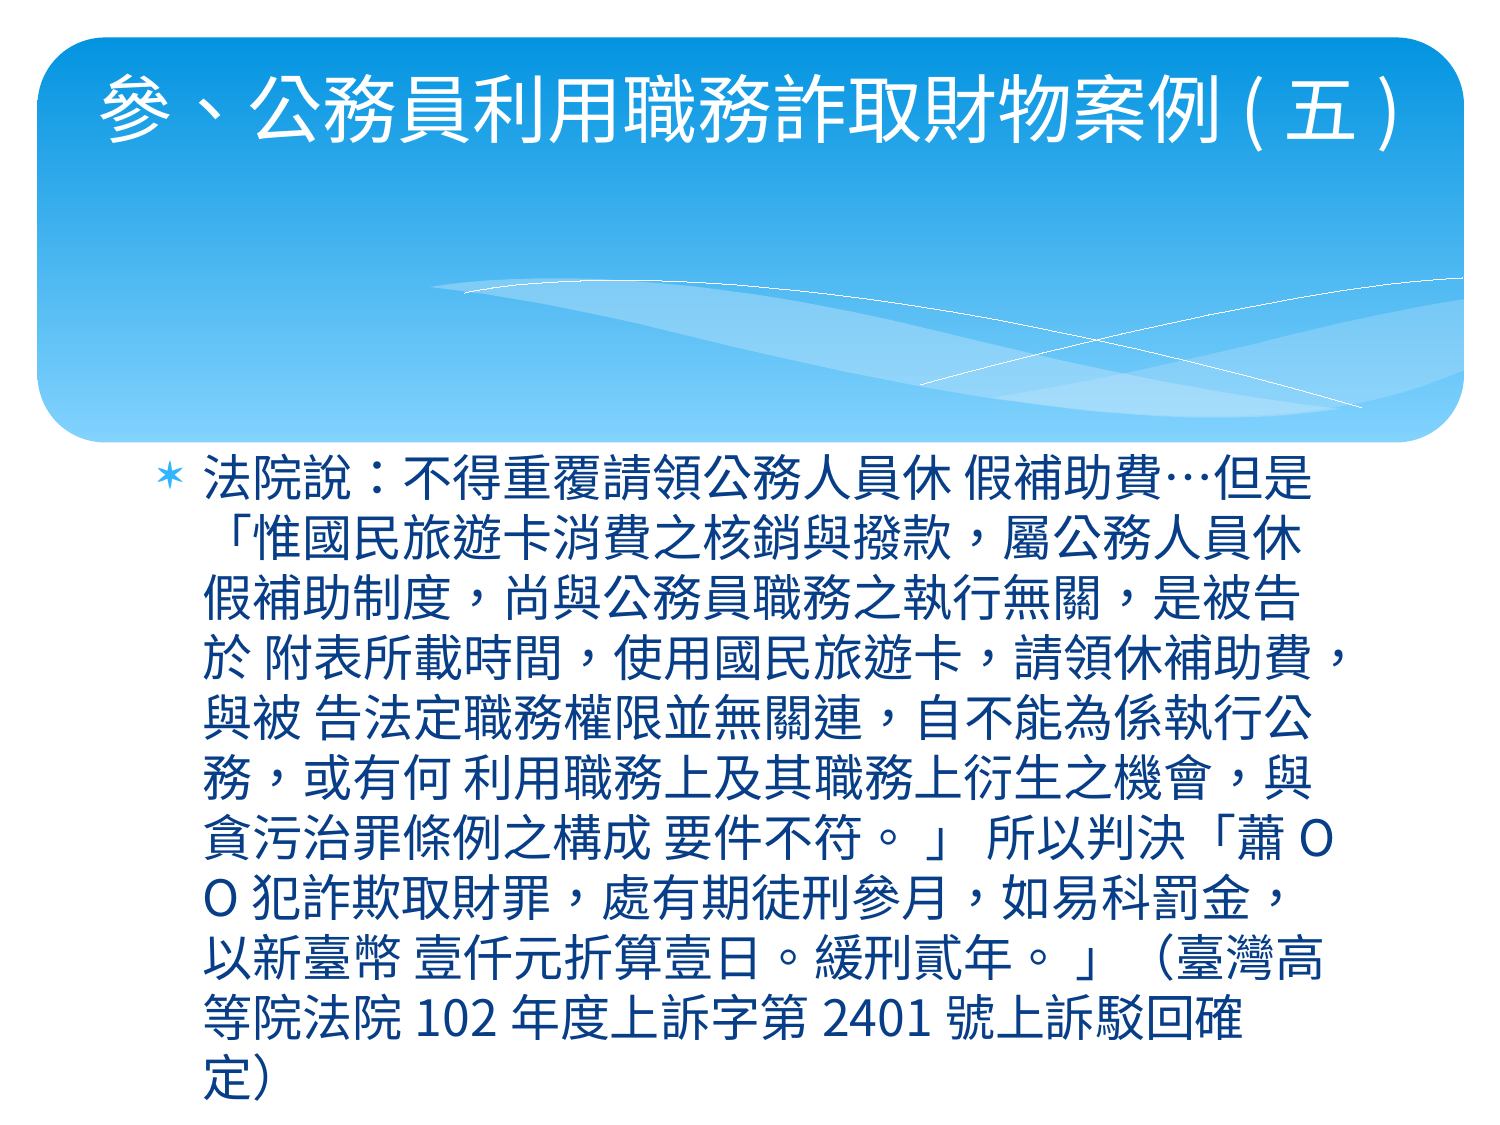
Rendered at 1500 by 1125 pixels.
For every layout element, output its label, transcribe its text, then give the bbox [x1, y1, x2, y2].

title 參、公務員利用職務詐取財物案例(五) [75, 55, 1425, 261]
list 法院說：不得重覆請領公務人員休 假補助費…但是「惟國民旅遊卡消費之核銷與撥款，屬公務人員休假補助制度，尚與公務員職務之執行無關，是被告於 附表所載時間，使用國民旅遊卡，請領休補助費，與被 告法定職務權限並無關連，自不能為係執行公務，或有何 利用職務上及其職務上衍生之機會，與貪污治罪條例之構成 要件不符。 」 所以判決「蕭OO犯詐欺取財罪，處有期徒刑參月，如易科罰金，以新臺幣 壹仟元折算壹日。緩刑貳年。 」（臺灣高等院法院102年度上訴字第2401號上訴駁回確定） [143, 438, 1359, 1005]
